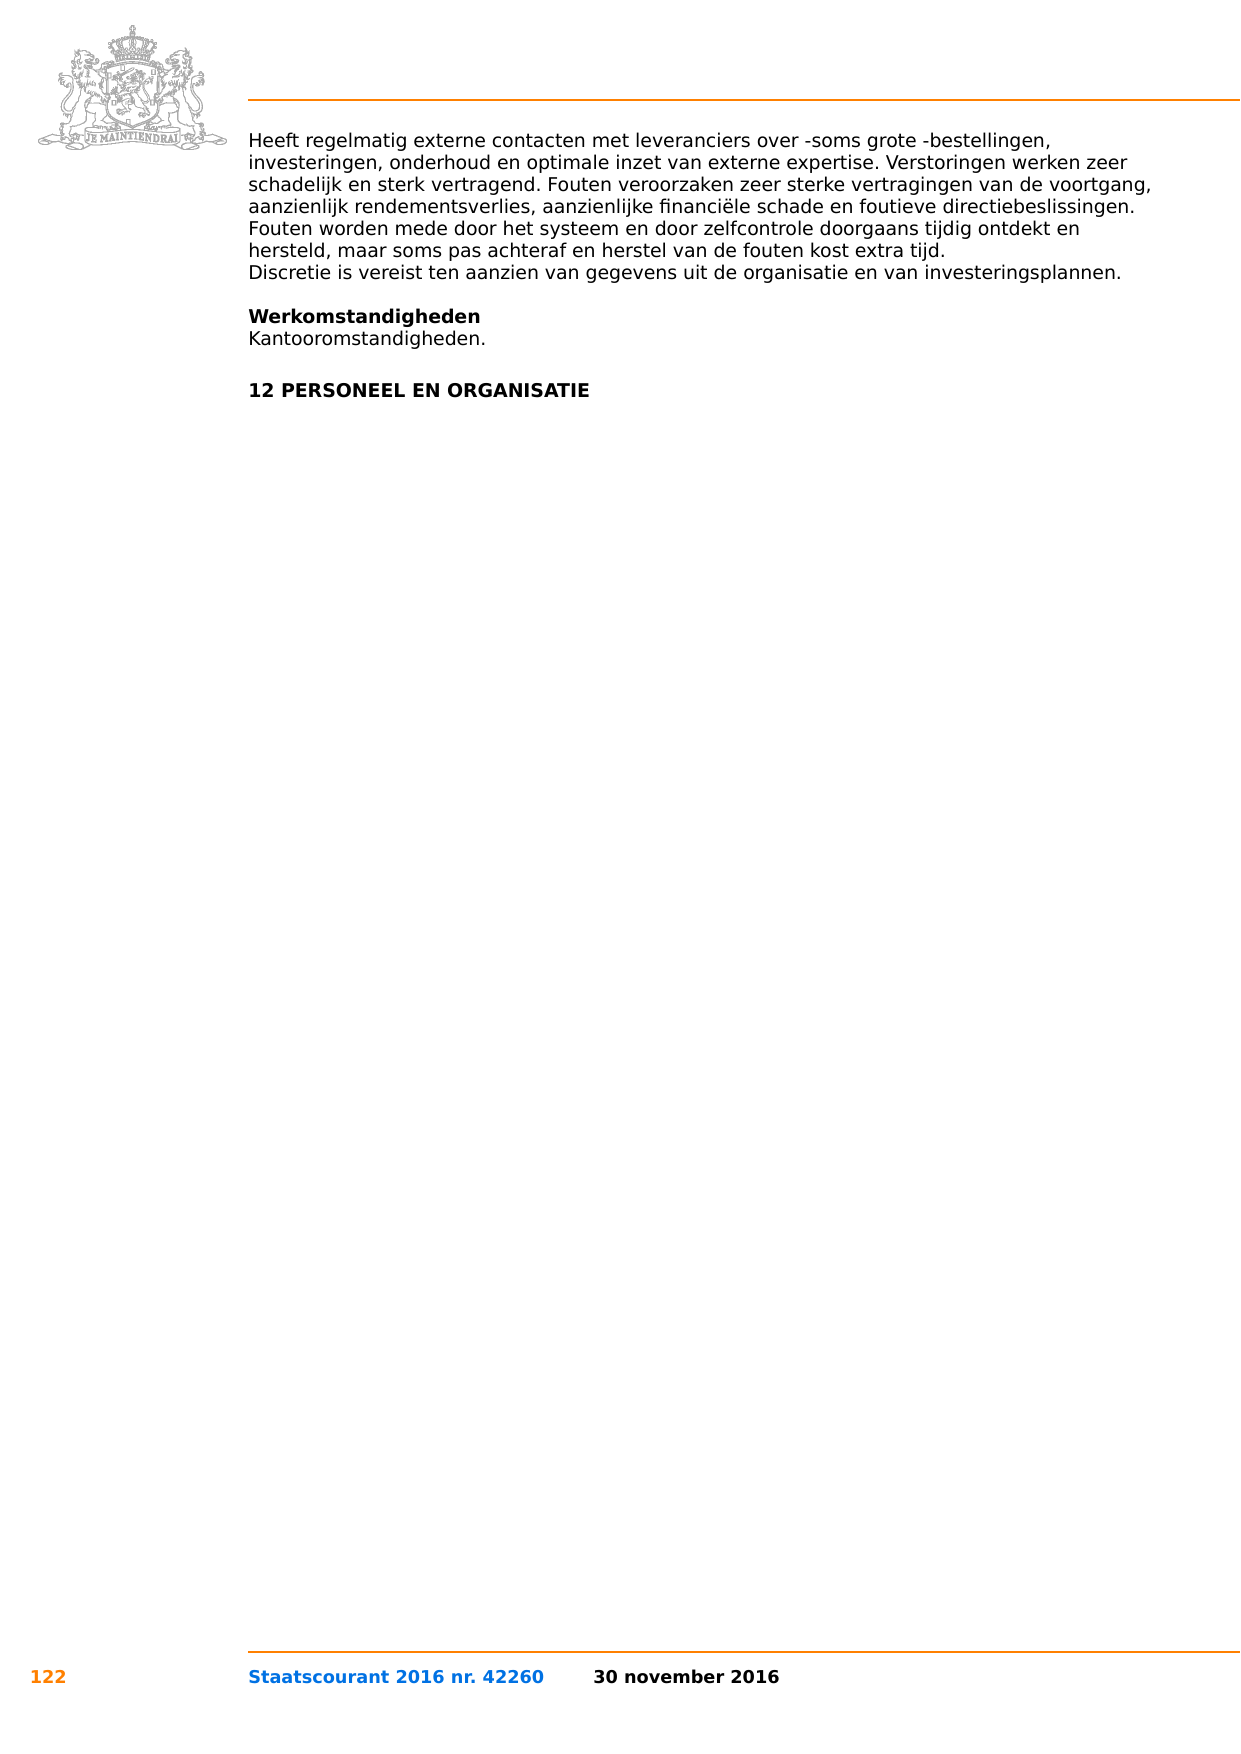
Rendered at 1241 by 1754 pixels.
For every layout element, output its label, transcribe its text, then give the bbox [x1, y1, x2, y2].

text Heeft regelmatig externe contacten met leveranciers over -soms grote -bestellingen, investeringen, onderhoud en optimale inzet van externe expertise. Verstoringen werken zeer schadelijk en sterk vertragend. Fouten veroorzaken zeer sterke vertragingen van de voortgang, aanzienlijk rendementsverlies, aanzienlijke financiële schade en foutieve directiebeslissingen. Fouten worden mede door het systeem en door zelfcontrole doorgaans tijdig ontdekt en hersteld, maar soms pas achteraf en herstel van de fouten kost extra tijd. [248, 130, 1163, 262]
subtitle 12 PERSONEEL EN ORGANISATIE [248, 379, 1163, 402]
text Kantooromstandigheden. [248, 328, 1163, 349]
text Discretie is vereist ten aanzien van gegevens uit de organisatie en van investeringsplannen. [248, 262, 1163, 284]
text Werkomstandigheden [248, 306, 1163, 328]
picture [38, 25, 227, 150]
